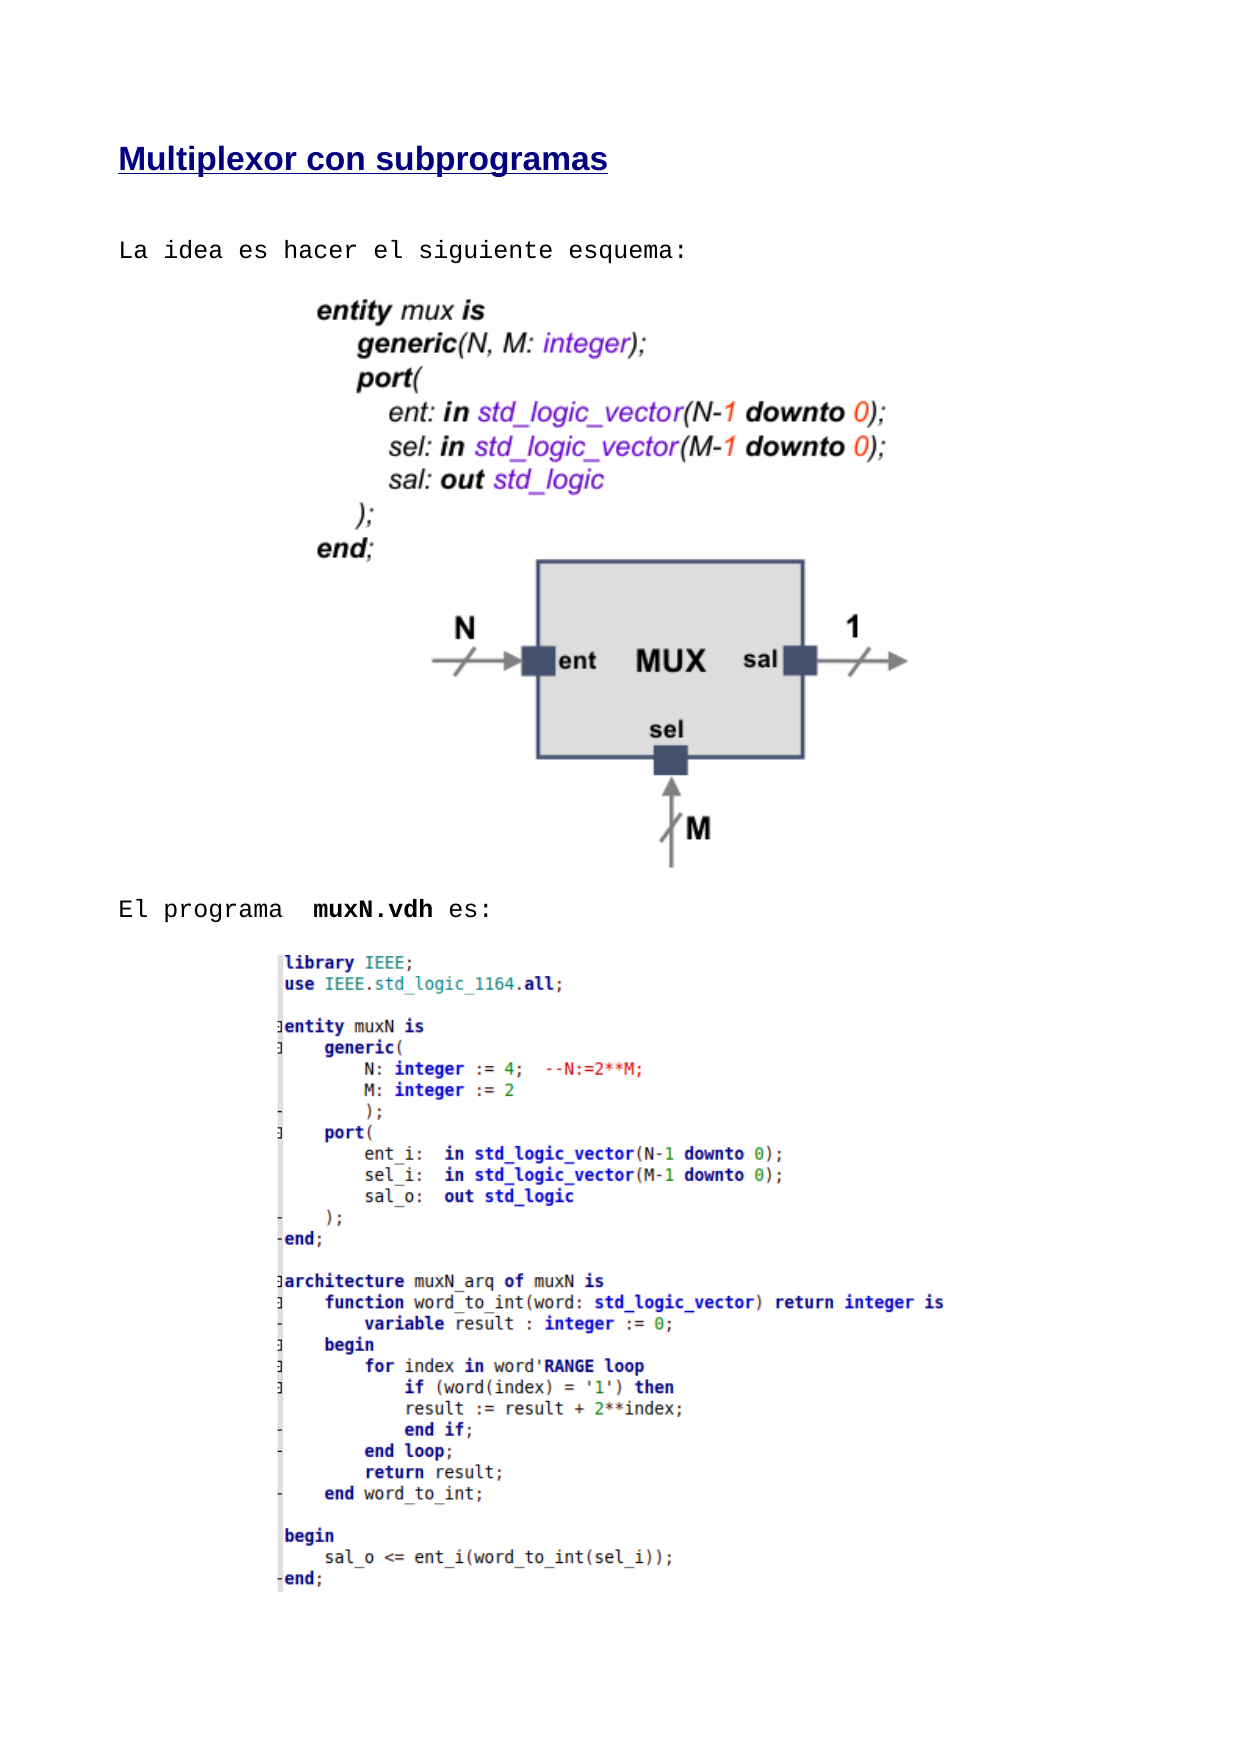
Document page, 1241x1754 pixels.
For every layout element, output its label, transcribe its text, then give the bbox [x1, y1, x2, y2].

picture [277, 955, 963, 1592]
picture [302, 284, 939, 885]
subtitle Multiplexor con subprogramas [118, 139, 1122, 178]
text El programa muxN.vdh es: [118, 897, 1122, 925]
text La idea es hacer el siguiente esquema: [118, 238, 1122, 266]
